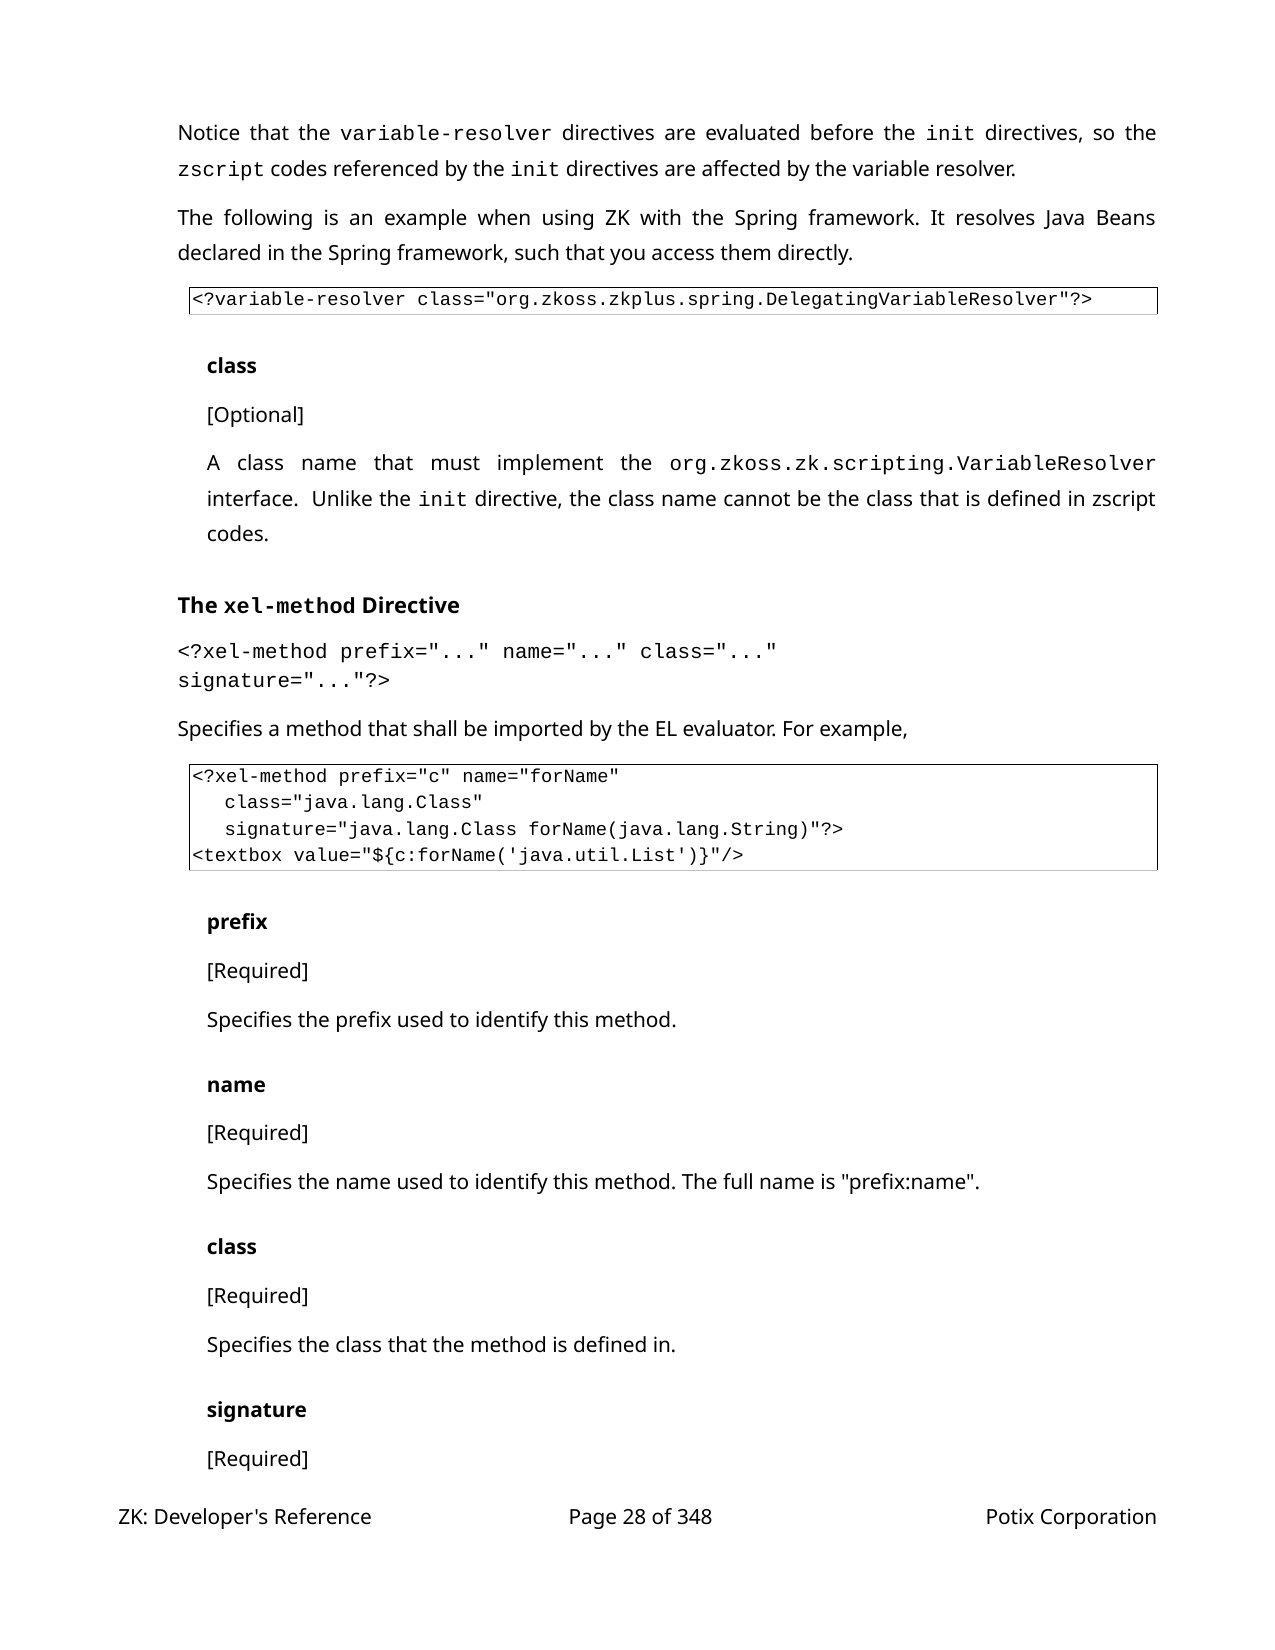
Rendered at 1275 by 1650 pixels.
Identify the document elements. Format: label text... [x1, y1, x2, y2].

subtitle class [207, 351, 1157, 379]
subtitle name [207, 1070, 1157, 1098]
text Specifies the prefix used to identify this method. [207, 1005, 1157, 1033]
text <?xel-method prefix="..." name="..." class="..." signature="..."?> [177, 641, 1157, 694]
subtitle prefix [207, 907, 1157, 935]
text [Optional] [207, 400, 1157, 428]
text The following is an example when using ZK with the Spring framework. It resolves Java Beans declared in the Spring framework, such that you access them directly. [177, 203, 1157, 266]
text <?variable-resolver class="org.zkoss.zkplus.spring.DelegatingVariableResolver"?> [190, 288, 1157, 314]
text [Required] [207, 1444, 1157, 1472]
text <?xel-method prefix="c" name="forName" class="java.lang.Class" signature="java.lang.Class forName(java.lang.String)"?> <textbox value="${c:forName('java.util.List')}"/> [190, 765, 1157, 870]
text Specifies a method that shall be imported by the EL evaluator. For example, [177, 714, 1157, 743]
text Notice that the variable-resolver directives are evaluated before the init directives, so the zscript codes referenced by the init directives are affected by the variable resolver. [177, 118, 1157, 182]
text [Required] [207, 956, 1157, 984]
text [Required] [207, 1118, 1157, 1147]
subtitle The xel-method Directive [177, 590, 1157, 620]
subtitle signature [207, 1395, 1157, 1423]
text Specifies the class that the method is defined in. [207, 1330, 1157, 1358]
text [Required] [207, 1281, 1157, 1309]
subtitle class [207, 1232, 1157, 1261]
text A class name that must implement the org.zkoss.zk.scripting.VariableResolver interface. Unlike the init directive, the class name cannot be the class that is defined in zscript codes. [207, 448, 1157, 548]
text Specifies the name used to identify this method. The full name is "prefix:name". [207, 1167, 1157, 1196]
